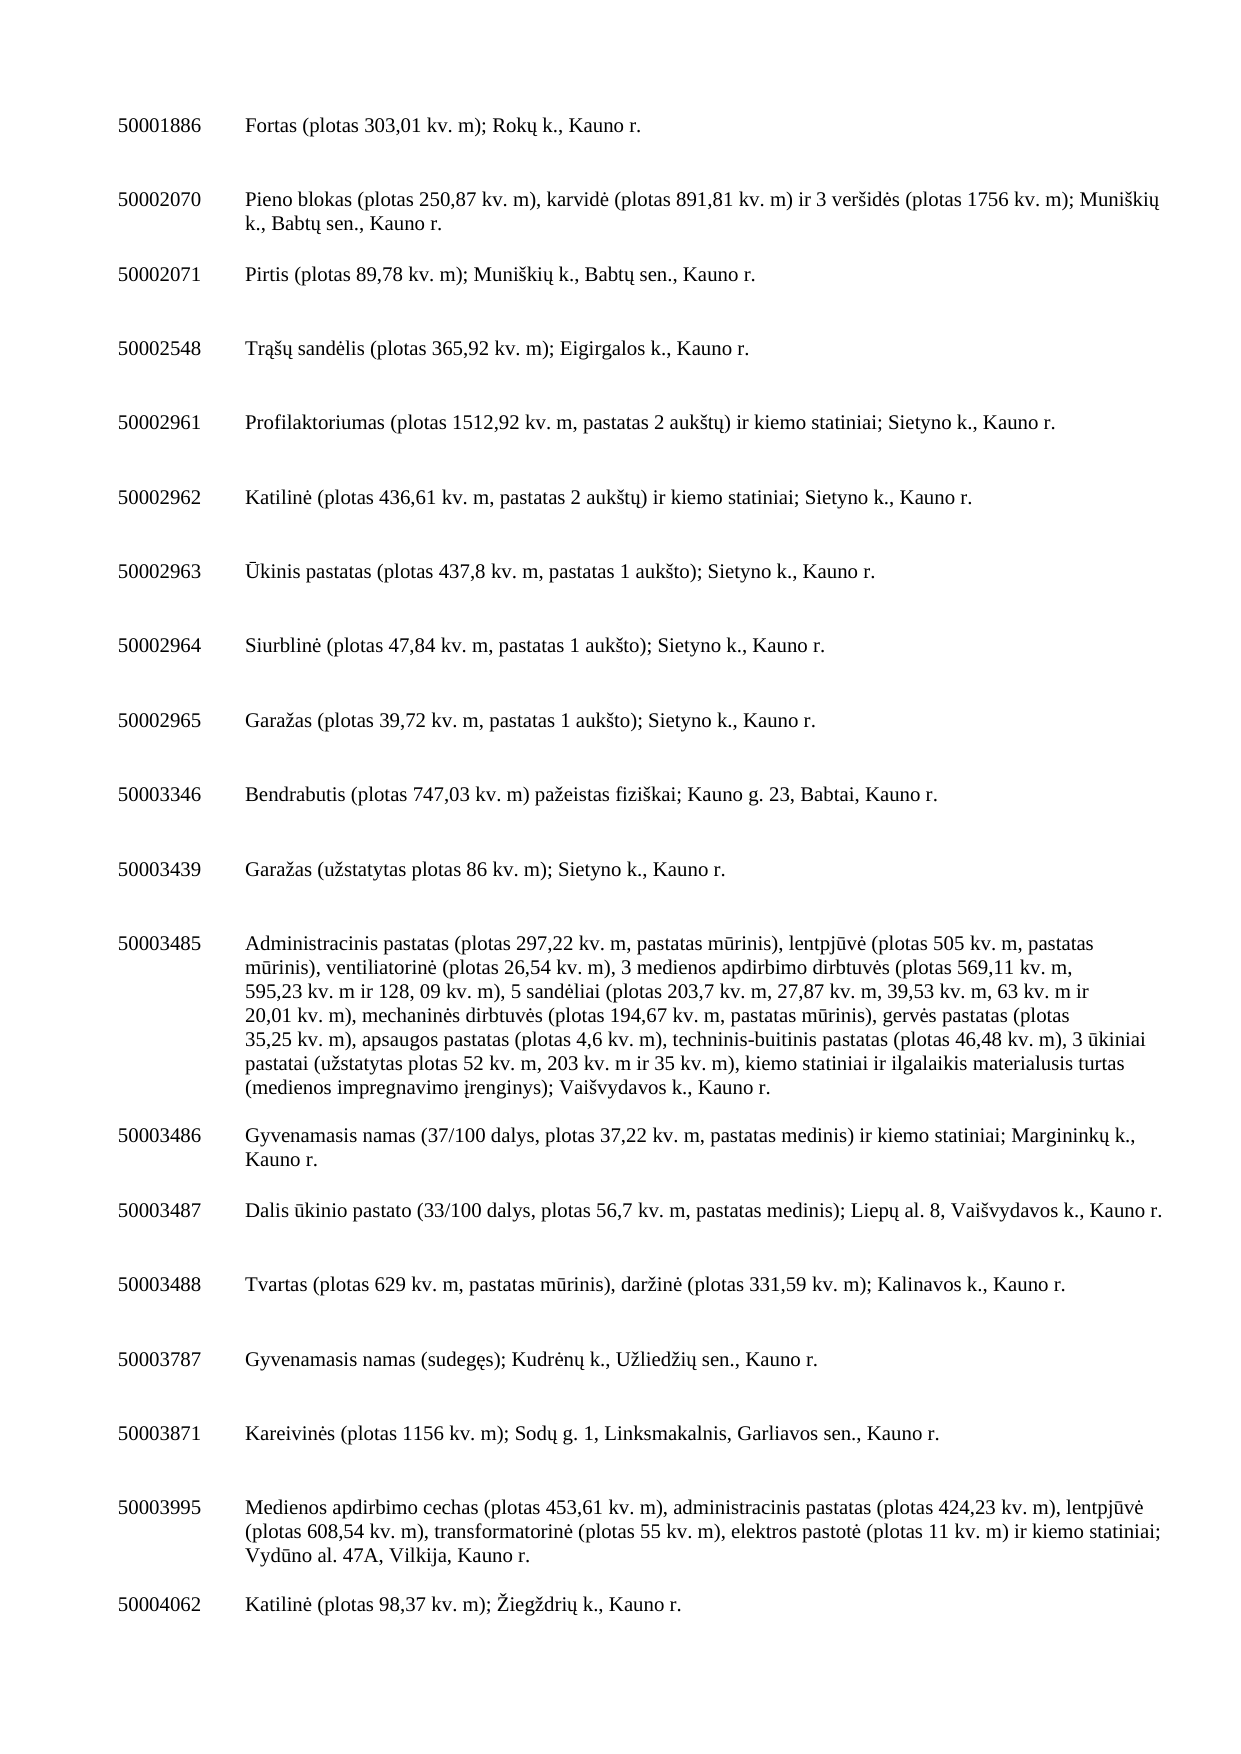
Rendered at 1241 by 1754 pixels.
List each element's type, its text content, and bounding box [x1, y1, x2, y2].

table_cell [1189, 931, 1193, 1099]
table_cell [1179, 1272, 1184, 1322]
table_cell [101, 833, 1198, 856]
table_cell [1179, 1591, 1184, 1642]
table_cell [1193, 410, 1198, 461]
table_cell [1175, 1495, 1179, 1567]
table_cell [1179, 187, 1184, 237]
table_cell Pirtis (plotas 89,78 kv. m); Muniškių k., Babtų sen., Kauno r. [234, 261, 1174, 312]
table_cell 50003486 [101, 1123, 234, 1174]
table_cell Kareivinės (plotas 1156 kv. m); Sodų g. 1, Linksmakalnis, Garliavos sen., Kauno r. [234, 1421, 1174, 1471]
table_cell Fortas (plotas 303,01 kv. m); Rokų k., Kauno r. [234, 113, 1174, 163]
table_cell [101, 1568, 1198, 1591]
table_cell 50002070 [101, 187, 234, 237]
table_cell [1179, 559, 1184, 609]
table_cell [1184, 485, 1189, 535]
table_cell [1189, 410, 1193, 461]
table_cell 50003488 [101, 1272, 234, 1322]
table_cell [1184, 261, 1189, 312]
table_cell Katilinė (plotas 98,37 kv. m); Žiegždrių k., Kauno r. [234, 1591, 1174, 1642]
table_cell [1179, 1346, 1184, 1397]
table_cell [1193, 113, 1198, 163]
table_cell [1179, 931, 1184, 1099]
table_cell [101, 312, 1198, 336]
table_cell [1189, 782, 1193, 832]
table_cell [1184, 708, 1189, 758]
table_cell [1189, 633, 1193, 684]
table_cell [1175, 261, 1179, 312]
table_cell Tvartas (plotas 629 kv. m, pastatas mūrinis), daržinė (plotas 331,59 kv. m); Kalinavos k., Kauno r. [234, 1272, 1174, 1322]
table_cell [101, 1471, 1198, 1495]
table_cell [1193, 1272, 1198, 1322]
table_cell [1184, 187, 1189, 237]
table_cell 50002963 [101, 559, 234, 609]
table_cell 50001886 [101, 113, 234, 163]
table_cell 50002548 [101, 336, 234, 386]
table_cell 50004062 [101, 1591, 234, 1642]
table_cell [1184, 1123, 1189, 1174]
table_cell [1175, 1421, 1179, 1471]
table_cell [1179, 633, 1184, 684]
table_cell [1175, 1346, 1179, 1397]
table_cell Medienos apdirbimo cechas (plotas 453,61 kv. m), administracinis pastatas (plotas 424,23 kv. m), lentpjūvė (plotas 608,54 kv. m), transformatorinė (plotas 55 kv. m), elektros pastotė (plotas 11 kv. m) ir kiemo statiniai; Vydūno al. 47A, Vilkija, Kauno r. [234, 1495, 1174, 1567]
table_cell 50002962 [101, 485, 234, 535]
table_cell [1189, 261, 1193, 312]
table_cell [1189, 856, 1193, 907]
table_cell [1175, 782, 1179, 832]
table_cell [1184, 856, 1189, 907]
table_cell 50003346 [101, 782, 234, 832]
table_cell Bendrabutis (plotas 747,03 kv. m) pažeistas fiziškai; Kauno g. 23, Babtai, Kauno r. [234, 782, 1174, 832]
table_cell [1193, 261, 1198, 312]
table_cell [1189, 1123, 1193, 1174]
table_cell 50003787 [101, 1346, 234, 1397]
table_cell [1189, 187, 1193, 237]
table_cell [1179, 1123, 1184, 1174]
table_cell [1189, 559, 1193, 609]
table_cell [101, 163, 1198, 187]
table_cell [1179, 782, 1184, 832]
table_cell [101, 609, 1198, 633]
table_cell [101, 1099, 1198, 1123]
table_cell [1184, 1495, 1189, 1567]
table_cell [1193, 1421, 1198, 1471]
table_cell [1193, 336, 1198, 386]
table_cell [1175, 113, 1179, 163]
table_cell [1189, 1421, 1193, 1471]
table_cell [1175, 931, 1179, 1099]
table_cell [1179, 336, 1184, 386]
table_cell 50002071 [101, 261, 234, 312]
table_cell [101, 1174, 1198, 1198]
table_cell [1189, 1591, 1193, 1642]
table_cell Pieno blokas (plotas 250,87 kv. m), karvidė (plotas 891,81 kv. m) ir 3 veršidės (plotas 1756 kv. m); Muniškių k., Babtų sen., Kauno r. [234, 187, 1174, 237]
table_cell [1189, 1272, 1193, 1322]
table_cell [1184, 113, 1189, 163]
table_cell [1179, 1495, 1184, 1567]
table_cell [1175, 410, 1179, 461]
table_cell [1175, 856, 1179, 907]
table_cell [1189, 1198, 1193, 1248]
table_cell 50002964 [101, 633, 234, 684]
table_cell [1175, 336, 1179, 386]
table_cell [1184, 782, 1189, 832]
table_cell [1189, 485, 1193, 535]
table_cell [1189, 708, 1193, 758]
table_cell Garažas (plotas 39,72 kv. m, pastatas 1 aukšto); Sietyno k., Kauno r. [234, 708, 1174, 758]
table_cell [1193, 1198, 1198, 1248]
table_cell 50003995 [101, 1495, 234, 1567]
table_cell [1179, 1198, 1184, 1248]
table_cell [101, 1323, 1198, 1346]
table_cell [1179, 856, 1184, 907]
table_cell Ūkinis pastatas (plotas 437,8 kv. m, pastatas 1 aukšto); Sietyno k., Kauno r. [234, 559, 1174, 609]
table_cell [1193, 708, 1198, 758]
table_cell [1193, 1495, 1198, 1567]
table_cell [1193, 1591, 1198, 1642]
table_cell [1184, 1346, 1189, 1397]
table_cell [101, 89, 1198, 113]
table_cell [1189, 1346, 1193, 1397]
table_cell Garažas (užstatytas plotas 86 kv. m); Sietyno k., Kauno r. [234, 856, 1174, 907]
table_cell [1184, 1198, 1189, 1248]
table_cell [101, 907, 1198, 931]
table_cell [1179, 410, 1184, 461]
table_cell [1184, 1272, 1189, 1322]
table_cell [101, 684, 1198, 708]
table_cell 50002961 [101, 410, 234, 461]
table_cell [1189, 113, 1193, 163]
table_cell [1175, 708, 1179, 758]
table_cell [1179, 708, 1184, 758]
table_cell [1184, 559, 1189, 609]
table_cell [1175, 187, 1179, 237]
table_cell Profilaktoriumas (plotas 1512,92 kv. m, pastatas 2 aukštų) ir kiemo statiniai; Sietyno k., Kauno r. [234, 410, 1174, 461]
table_cell Katilinė (plotas 436,61 kv. m, pastatas 2 aukštų) ir kiemo statiniai; Sietyno k., Kauno r. [234, 485, 1174, 535]
table_cell [101, 1248, 1198, 1272]
table_cell 50003439 [101, 856, 234, 907]
table_cell [1175, 1198, 1179, 1248]
table_cell [101, 238, 1198, 261]
table_cell [1193, 559, 1198, 609]
table_cell [101, 758, 1198, 782]
table_cell [101, 535, 1198, 559]
table_cell [1189, 1495, 1193, 1567]
table_cell [1175, 633, 1179, 684]
table_cell [1179, 261, 1184, 312]
table_cell [1184, 1421, 1189, 1471]
table_cell Gyvenamasis namas (sudegęs); Kudrėnų k., Užliedžių sen., Kauno r. [234, 1346, 1174, 1397]
table_cell [1175, 559, 1179, 609]
table_cell [1175, 1123, 1179, 1174]
table_cell [1193, 187, 1198, 237]
table_cell 50002965 [101, 708, 234, 758]
table_cell [1179, 113, 1184, 163]
table_cell [1193, 633, 1198, 684]
table_cell [1184, 633, 1189, 684]
table_cell [1184, 931, 1189, 1099]
table_cell [1179, 1421, 1184, 1471]
table_cell Gyvenamasis namas (37/100 dalys, plotas 37,22 kv. m, pastatas medinis) ir kiemo statiniai; Margininkų k., Kauno r. [234, 1123, 1174, 1174]
table_cell Administracinis pastatas (plotas 297,22 kv. m, pastatas mūrinis), lentpjūvė (plotas 505 kv. m, pastatas mūrinis), ventiliatorinė (plotas 26,54 kv. m), 3 medienos apdirbimo dirbtuvės (plotas 569,11 kv. m, 595,23 kv. m ir 128, 09 kv. m), 5 sandėliai (plotas 203,7 kv. m, 27,87 kv. m, 39,53 kv. m, 63 kv. m ir 20,01 kv. m), mechaninės dirbtuvės (plotas 194,67 kv. m, pastatas mūrinis), gervės pastatas (plotas 35,25 kv. m), apsaugos pastatas (plotas 4,6 kv. m), techninis-buitinis pastatas (plotas 46,48 kv. m), 3 ūkiniai pastatai (užstatytas plotas 52 kv. m, 203 kv. m ir 35 kv. m), kiemo statiniai ir ilgalaikis materialusis turtas (medienos impregnavimo įrenginys); Vaišvydavos k., Kauno r. [234, 931, 1174, 1099]
table_cell [1184, 1591, 1189, 1642]
table_cell [1193, 485, 1198, 535]
table_cell [1193, 1123, 1198, 1174]
table_cell [1175, 485, 1179, 535]
table_cell [1184, 410, 1189, 461]
table_cell [1193, 931, 1198, 1099]
table_cell [1193, 1346, 1198, 1397]
table_cell 50003487 [101, 1198, 234, 1248]
table_cell Dalis ūkinio pastato (33/100 dalys, plotas 56,7 kv. m, pastatas medinis); Liepų al. 8, Vaišvydavos k., Kauno r. [234, 1198, 1174, 1248]
table_cell [101, 1397, 1198, 1421]
table_cell Trąšų sandėlis (plotas 365,92 kv. m); Eigirgalos k., Kauno r. [234, 336, 1174, 386]
table_cell [101, 461, 1198, 484]
table_cell [1189, 336, 1193, 386]
table_cell 50003485 [101, 931, 234, 1099]
table_cell [1193, 782, 1198, 832]
table_cell [1184, 336, 1189, 386]
table_cell [1175, 1591, 1179, 1642]
table_cell Siurblinė (plotas 47,84 kv. m, pastatas 1 aukšto); Sietyno k., Kauno r. [234, 633, 1174, 684]
table_cell [101, 386, 1198, 410]
table_cell 50003871 [101, 1421, 234, 1471]
table_cell [1193, 856, 1198, 907]
table_cell [1175, 1272, 1179, 1322]
table_cell [1179, 485, 1184, 535]
